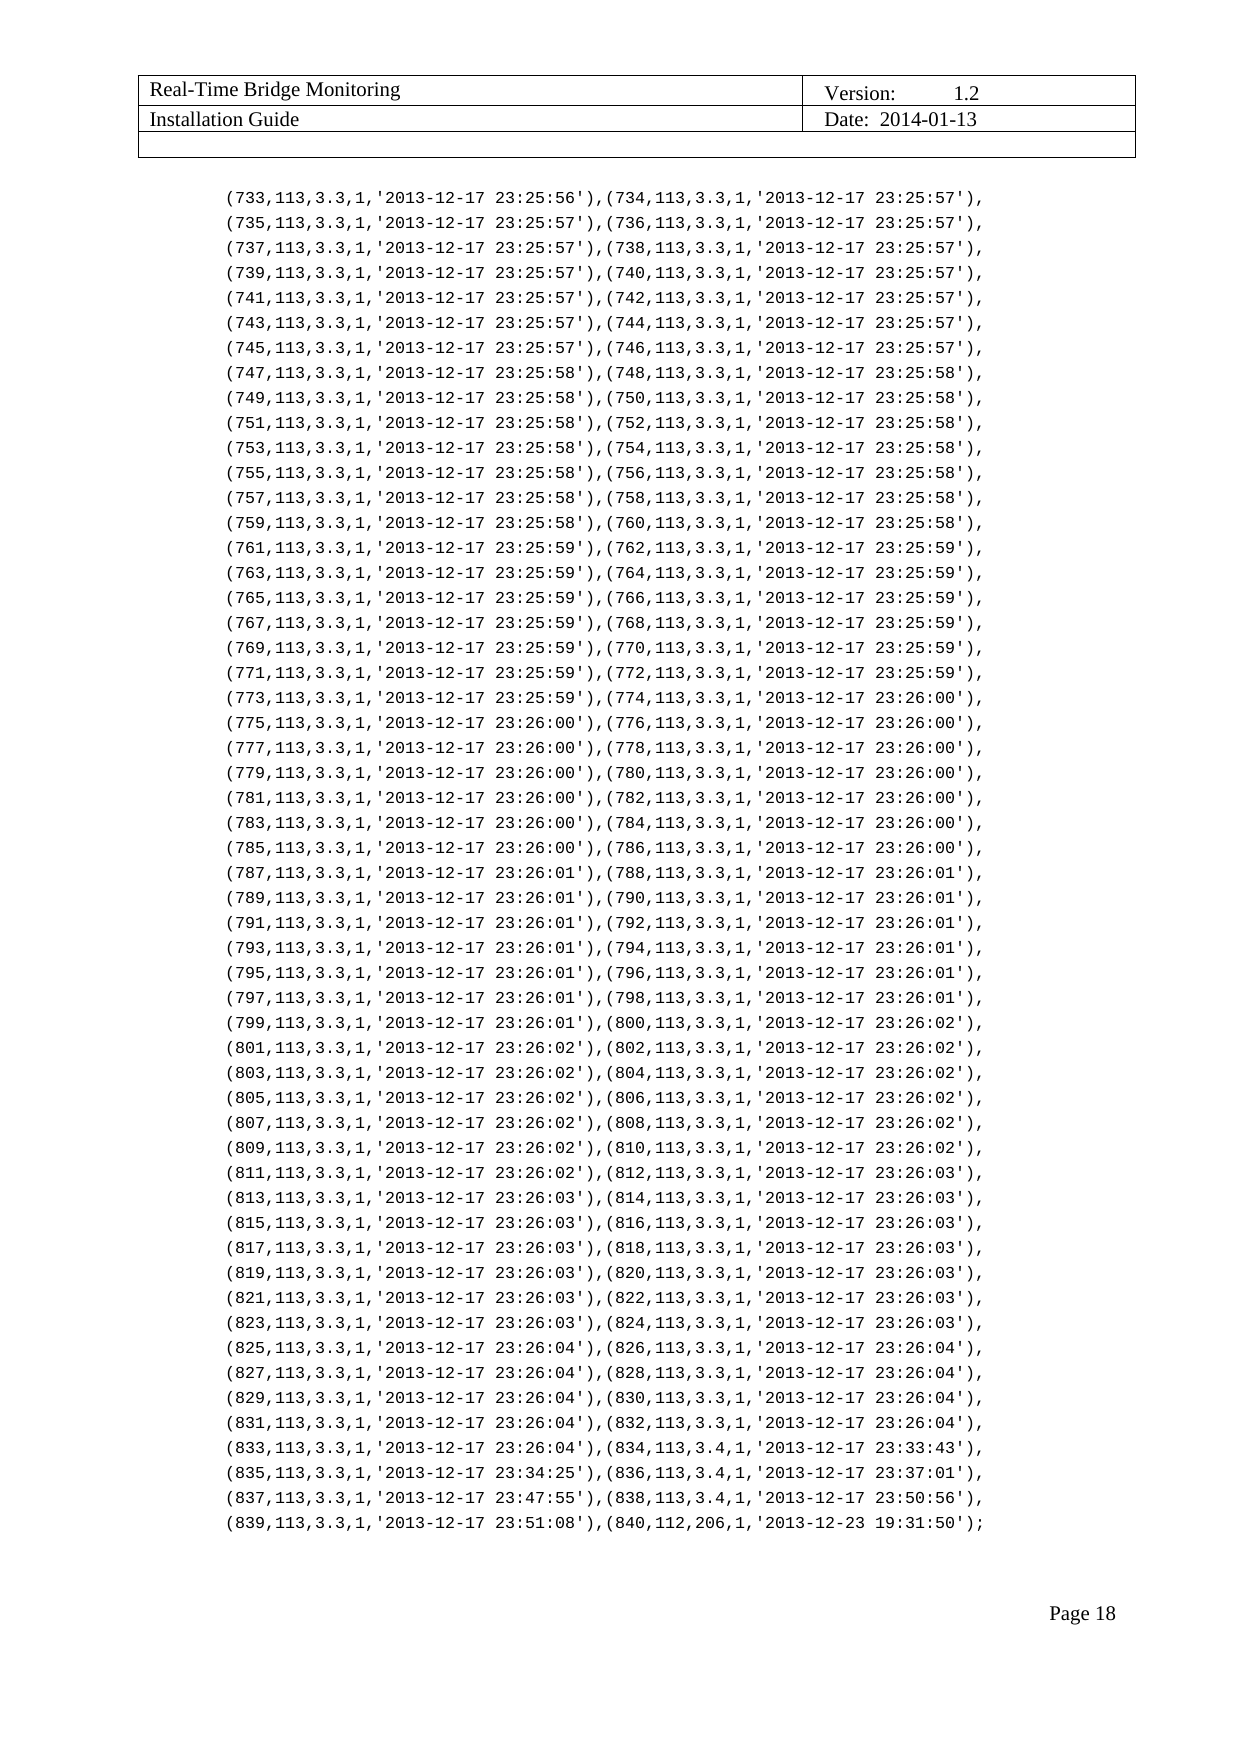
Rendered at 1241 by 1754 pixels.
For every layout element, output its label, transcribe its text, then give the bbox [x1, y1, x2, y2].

text (733,113,3.3,1,'2013-12-17 23:25:56'),(734,113,3.3,1,'2013-12-17 23:25:57'),(735,113,3.3,1,'2013-12-17 23:25:57'),(736,113,3.3,1,'2013-12-17 23:25:57'),(737,113,3.3,1,'2013-12-17 23:25:57'),(738,113,3.3,1,'2013-12-17 23:25:57'),(739,113,3.3,1,'2013-12-17 23:25:57'),(740,113,3.3,1,'2013-12-17 23:25:57'),(741,113,3.3,1,'2013-12-17 23:25:57'),(742,113,3.3,1,'2013-12-17 23:25:57'),(743,113,3.3,1,'2013-12-17 23:25:57'),(744,113,3.3,1,'2013-12-17 23:25:57'),(745,113,3.3,1,'2013-12-17 23:25:57'),(746,113,3.3,1,'2013-12-17 23:25:57'),(747,113,3.3,1,'2013-12-17 23:25:58'),(748,113,3.3,1,'2013-12-17 23:25:58'),(749,113,3.3,1,'2013-12-17 23:25:58'),(750,113,3.3,1,'2013-12-17 23:25:58'),(751,113,3.3,1,'2013-12-17 23:25:58'),(752,113,3.3,1,'2013-12-17 23:25:58'),(753,113,3.3,1,'2013-12-17 23:25:58'),(754,113,3.3,1,'2013-12-17 23:25:58'),(755,113,3.3,1,'2013-12-17 23:25:58'),(756,113,3.3,1,'2013-12-17 23:25:58'),(757,113,3.3,1,'2013-12-17 23:25:58'),(758,113,3.3,1,'2013-12-17 23:25:58'),(759,113,3.3,1,'2013-12-17 23:25:58'),(760,113,3.3,1,'2013-12-17 23:25:58'),(761,113,3.3,1,'2013-12-17 23:25:59'),(762,113,3.3,1,'2013-12-17 23:25:59'),(763,113,3.3,1,'2013-12-17 23:25:59'),(764,113,3.3,1,'2013-12-17 23:25:59'),(765,113,3.3,1,'2013-12-17 23:25:59'),(766,113,3.3,1,'2013-12-17 23:25:59'),(767,113,3.3,1,'2013-12-17 23:25:59'),(768,113,3.3,1,'2013-12-17 23:25:59'),(769,113,3.3,1,'2013-12-17 23:25:59'),(770,113,3.3,1,'2013-12-17 23:25:59'),(771,113,3.3,1,'2013-12-17 23:25:59'),(772,113,3.3,1,'2013-12-17 23:25:59'),(773,113,3.3,1,'2013-12-17 23:25:59'),(774,113,3.3,1,'2013-12-17 23:26:00'),(775,113,3.3,1,'2013-12-17 23:26:00'),(776,113,3.3,1,'2013-12-17 23:26:00'),(777,113,3.3,1,'2013-12-17 23:26:00'),(778,113,3.3,1,'2013-12-17 23:26:00'),(779,113,3.3,1,'2013-12-17 23:26:00'),(780,113,3.3,1,'2013-12-17 23:26:00'),(781,113,3.3,1,'2013-12-17 23:26:00'),(782,113,3.3,1,'2013-12-17 23:26:00'),(783,113,3.3,1,'2013-12-17 23:26:00'),(784,113,3.3,1,'2013-12-17 23:26:00'),(785,113,3.3,1,'2013-12-17 23:26:00'),(786,113,3.3,1,'2013-12-17 23:26:00'),(787,113,3.3,1,'2013-12-17 23:26:01'),(788,113,3.3,1,'2013-12-17 23:26:01'),(789,113,3.3,1,'2013-12-17 23:26:01'),(790,113,3.3,1,'2013-12-17 23:26:01'),(791,113,3.3,1,'2013-12-17 23:26:01'),(792,113,3.3,1,'2013-12-17 23:26:01'),(793,113,3.3,1,'2013-12-17 23:26:01'),(794,113,3.3,1,'2013-12-17 23:26:01'),(795,113,3.3,1,'2013-12-17 23:26:01'),(796,113,3.3,1,'2013-12-17 23:26:01'),(797,113,3.3,1,'2013-12-17 23:26:01'),(798,113,3.3,1,'2013-12-17 23:26:01'),(799,113,3.3,1,'2013-12-17 23:26:01'),(800,113,3.3,1,'2013-12-17 23:26:02'),(801,113,3.3,1,'2013-12-17 23:26:02'),(802,113,3.3,1,'2013-12-17 23:26:02'),(803,113,3.3,1,'2013-12-17 23:26:02'),(804,113,3.3,1,'2013-12-17 23:26:02'),(805,113,3.3,1,'2013-12-17 23:26:02'),(806,113,3.3,1,'2013-12-17 23:26:02'),(807,113,3.3,1,'2013-12-17 23:26:02'),(808,113,3.3,1,'2013-12-17 23:26:02'),(809,113,3.3,1,'2013-12-17 23:26:02'),(810,113,3.3,1,'2013-12-17 23:26:02'),(811,113,3.3,1,'2013-12-17 23:26:02'),(812,113,3.3,1,'2013-12-17 23:26:03'),(813,113,3.3,1,'2013-12-17 23:26:03'),(814,113,3.3,1,'2013-12-17 23:26:03'),(815,113,3.3,1,'2013-12-17 23:26:03'),(816,113,3.3,1,'2013-12-17 23:26:03'),(817,113,3.3,1,'2013-12-17 23:26:03'),(818,113,3.3,1,'2013-12-17 23:26:03'),(819,113,3.3,1,'2013-12-17 23:26:03'),(820,113,3.3,1,'2013-12-17 23:26:03'),(821,113,3.3,1,'2013-12-17 23:26:03'),(822,113,3.3,1,'2013-12-17 23:26:03'),(823,113,3.3,1,'2013-12-17 23:26:03'),(824,113,3.3,1,'2013-12-17 23:26:03'),(825,113,3.3,1,'2013-12-17 23:26:04'),(826,113,3.3,1,'2013-12-17 23:26:04'),(827,113,3.3,1,'2013-12-17 23:26:04'),(828,113,3.3,1,'2013-12-17 23:26:04'),(829,113,3.3,1,'2013-12-17 23:26:04'),(830,113,3.3,1,'2013-12-17 23:26:04'),(831,113,3.3,1,'2013-12-17 23:26:04'),(832,113,3.3,1,'2013-12-17 23:26:04'),(833,113,3.3,1,'2013-12-17 23:26:04'),(834,113,3.4,1,'2013-12-17 23:33:43'),(835,113,3.3,1,'2013-12-17 23:34:25'),(836,113,3.4,1,'2013-12-17 23:37:01'),(837,113,3.3,1,'2013-12-17 23:47:55'),(838,113,3.4,1,'2013-12-17 23:50:56'),(839,113,3.3,1,'2013-12-17 23:51:08'),(840,112,206,1,'2013-12-23 19:31:50'); [225, 183, 1090, 1533]
